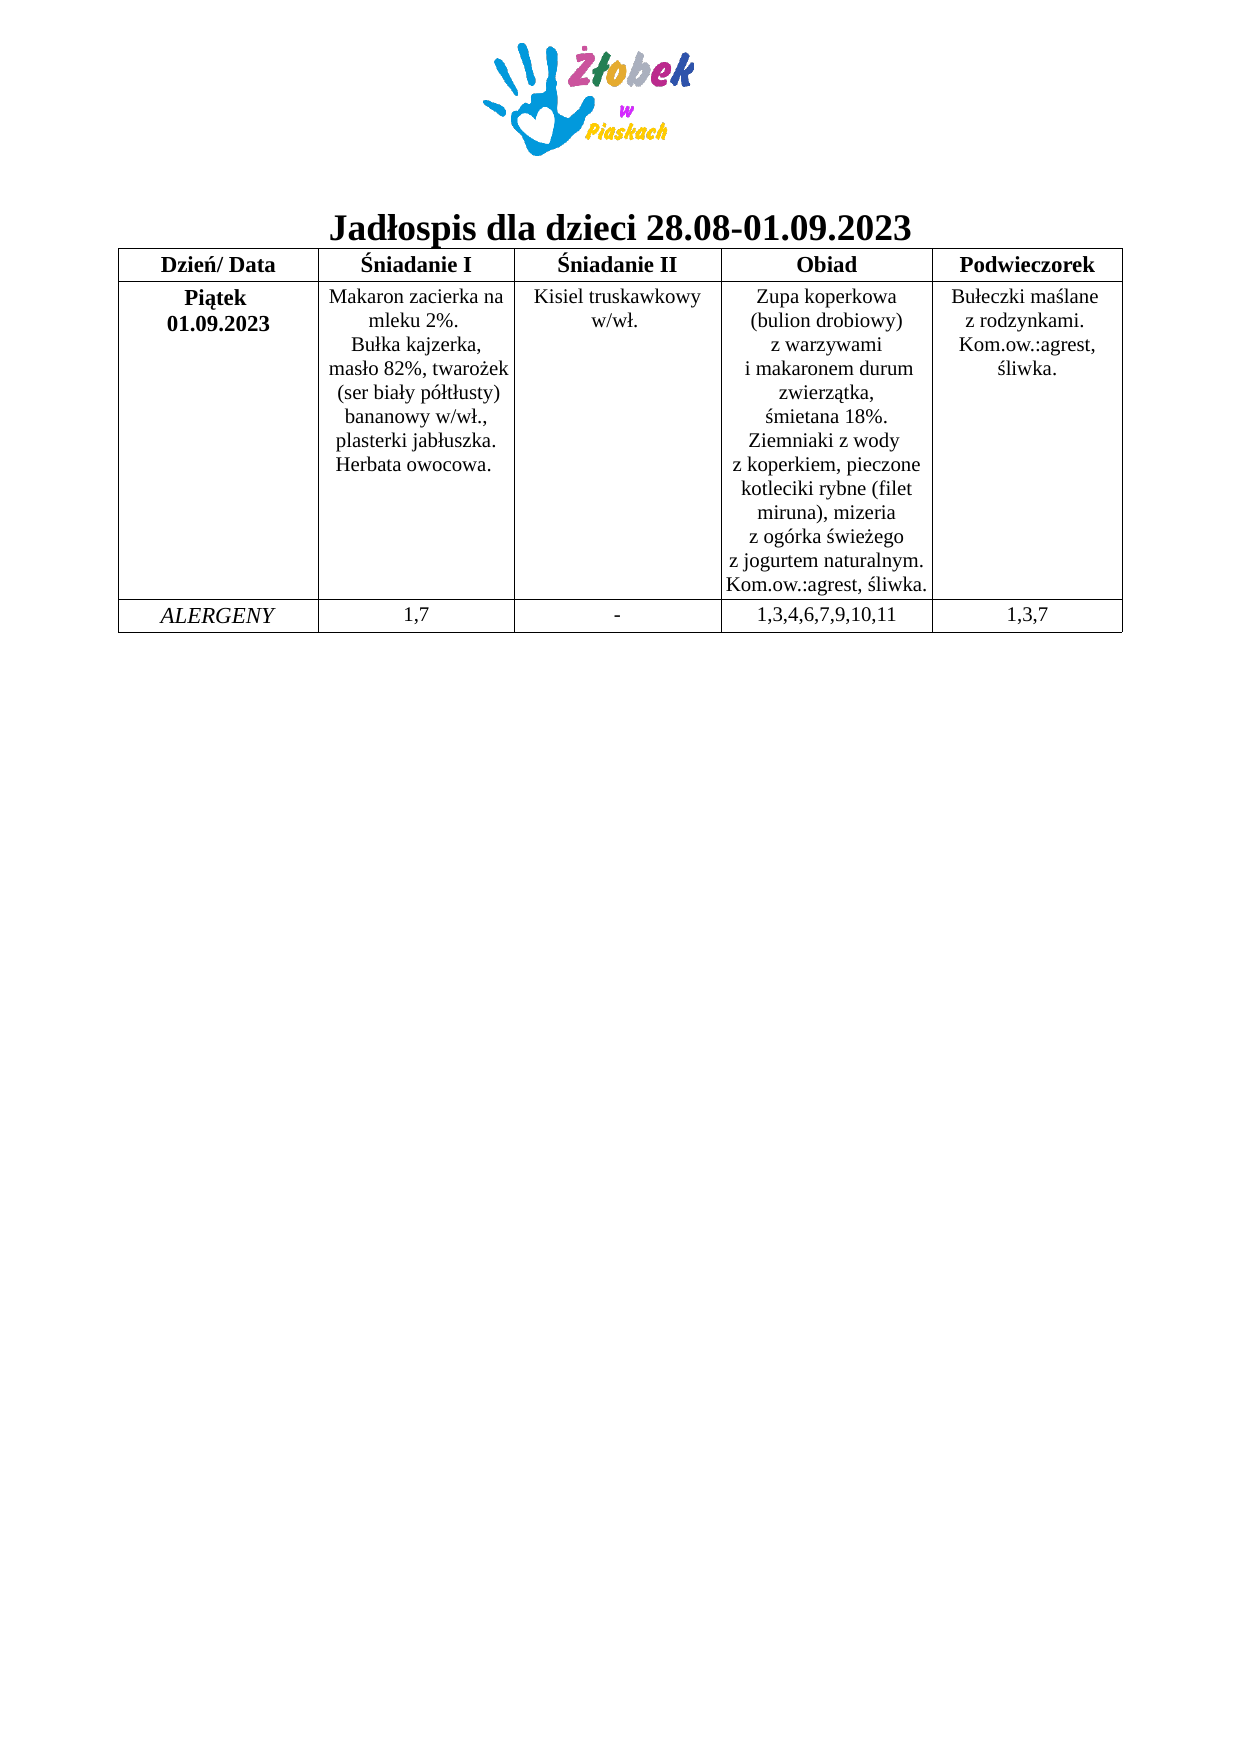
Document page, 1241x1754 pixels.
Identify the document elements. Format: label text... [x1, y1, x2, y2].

table_cell 1,3,7 [933, 600, 1122, 632]
table_cell 1,3,4,6,7,9,10,11 [722, 600, 932, 632]
table_header Obiad [722, 249, 932, 281]
table_cell Piątek 01.09.2023 [119, 282, 318, 599]
picture [518, 108, 554, 143]
table_header Śniadanie I [319, 249, 514, 281]
table_cell Makaron zacierka na mleku 2%. Bułka kajzerka, masło 82%, twarożek (ser biały półtłusty) bananowy w/wł., plasterki jabłuszka. Herbata owocowa. [319, 282, 514, 599]
table_header Śniadanie II [515, 249, 721, 281]
table_cell Bułeczki maślane z rodzynkami. Kom.ow.:agrest, śliwka. [933, 282, 1122, 599]
table_header Podwieczorek [933, 249, 1122, 281]
table_cell 1,7 [319, 600, 514, 632]
table_cell - [515, 600, 721, 632]
picture [483, 43, 694, 156]
table_cell ALERGENY [119, 600, 318, 632]
table_cell Kisiel truskawkowy w/wł. [515, 282, 721, 599]
table_cell Zupa koperkowa (bulion drobiowy) z warzywami i makaronem durum zwierzątka, śmietana 18%. Ziemniaki z wody z koperkiem, pieczone kotleciki rybne (filet miruna), mizeria z ogórka świeżego z jogurtem naturalnym. Kom.ow.:agrest, śliwka. [722, 282, 932, 599]
table_header Dzień/ Data [119, 249, 318, 281]
text Jadłospis dla dzieci 28.08-01.09.2023 [118, 205, 1122, 248]
